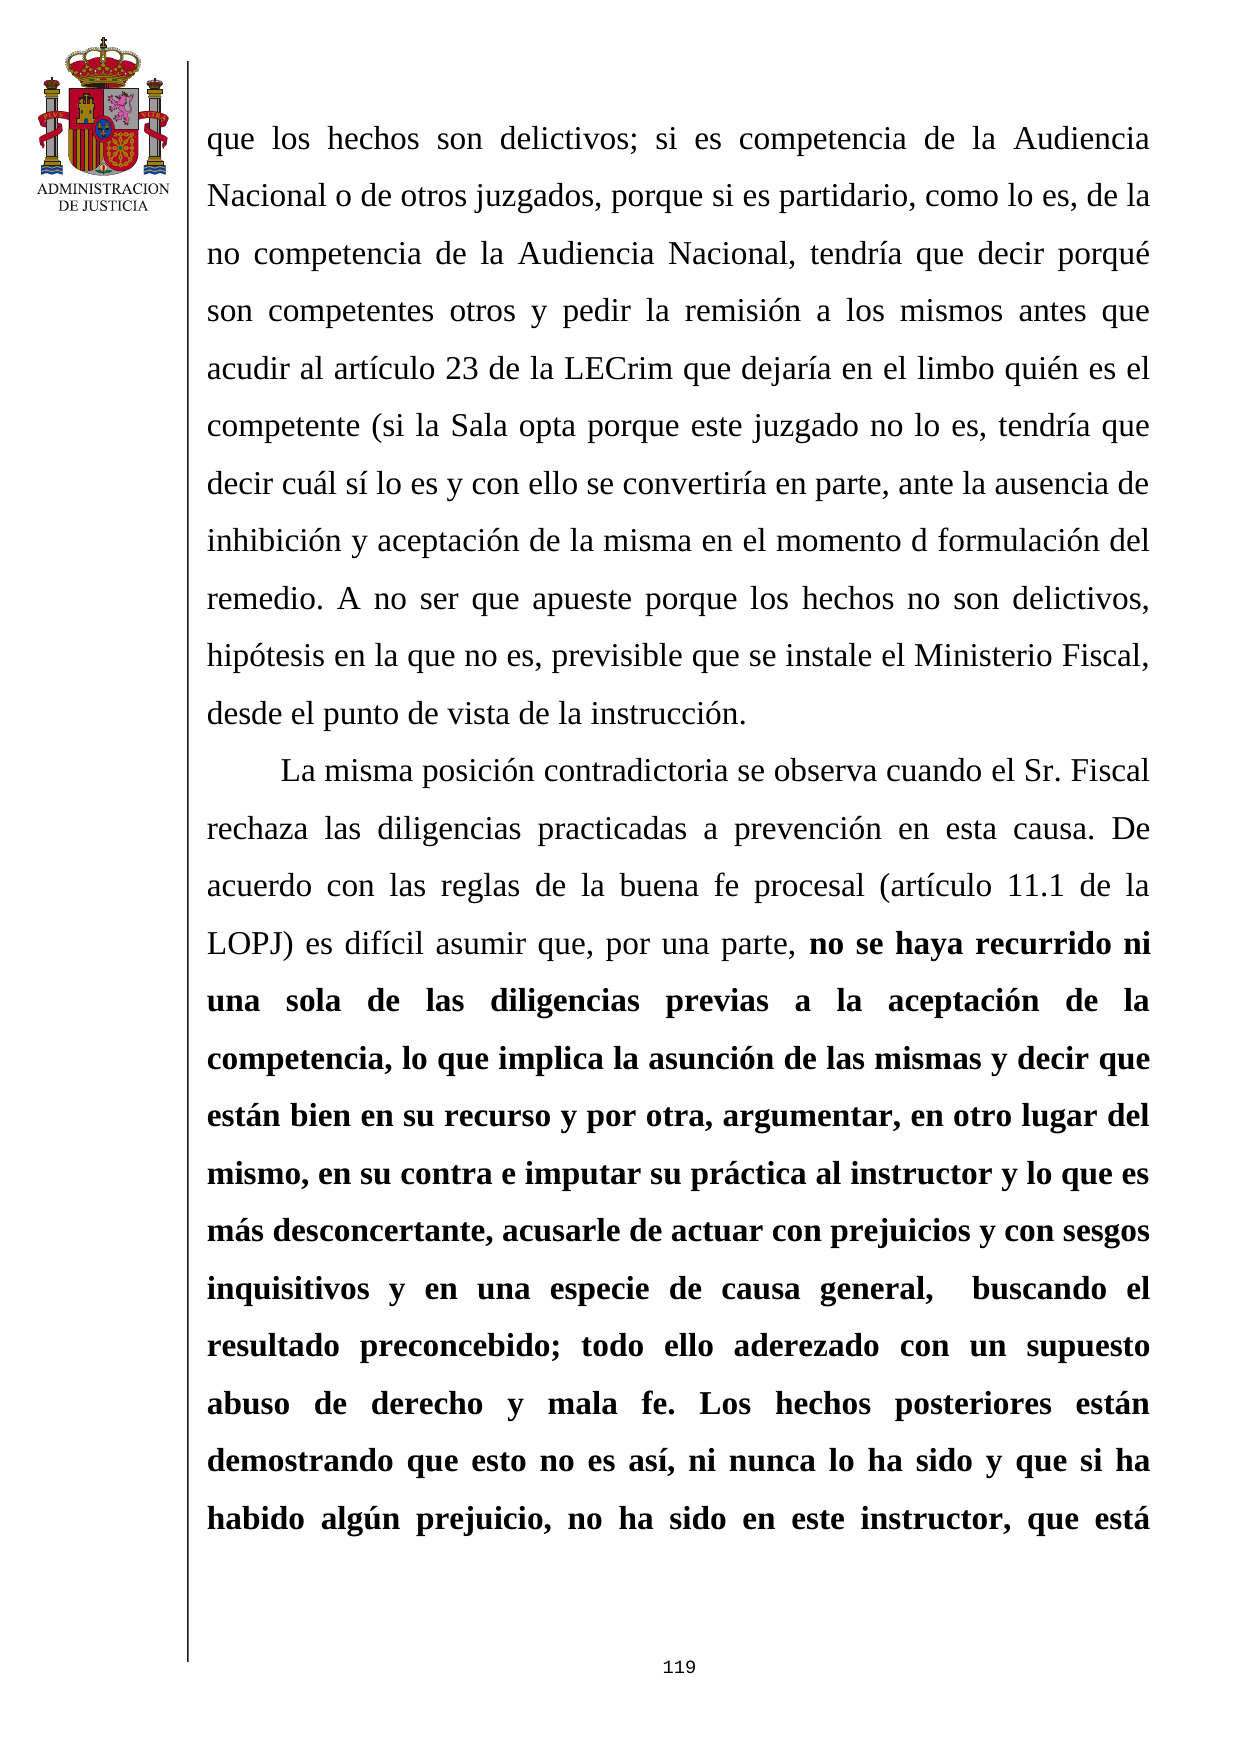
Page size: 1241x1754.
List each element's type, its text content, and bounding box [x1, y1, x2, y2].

text La misma posición contradictoria se observa cuando el Sr. Fiscal rechaza las diligencias practicadas a prevención en esta causa. De acuerdo con las reglas de la buena fe procesal (artículo 11.1 de la LOPJ) es difícil asumir que, por una parte, no se haya recurrido ni una sola de las diligencias previas a la aceptación de la competencia, lo que implica la asunción de las mismas y decir que están bien en su recurso y por otra, argumentar, en otro lugar del mismo, en su contra e imputar su práctica al instructor y lo que es más desconcertante, acusarle de actuar con prejuicios y con sesgos inquisitivos y en una especie de causa general, buscando el resultado preconcebido; todo ello aderezado con un supuesto abuso de derecho y mala fe. Los hechos posteriores están demostrando que esto no es así, ni nunca lo ha sido y que si ha habido algún prejuicio, no ha sido en este instructor, que está [207, 751, 1152, 1536]
text que los hechos son delictivos; si es competencia de la Audiencia Nacional o de otros juzgados, porque si es partidario, como lo es, de la no competencia de la Audiencia Nacional, tendría que decir porqué son competentes otros y pedir la remisión a los mismos antes que acudir al artículo 23 de la LECrim que dejaría en el limbo quién es el competente (si la Sala opta porque este juzgado no lo es, tendría que decir cuál sí lo es y con ello se convertiría en parte, ante la ausencia de inhibición y aceptación de la misma en el momento d formulación del remedio. A no ser que apueste porque los hechos no son delictivos, hipótesis en la que no es, previsible que se instale el Ministerio Fiscal, desde el punto de vista de la instrucción. [207, 118, 1152, 731]
